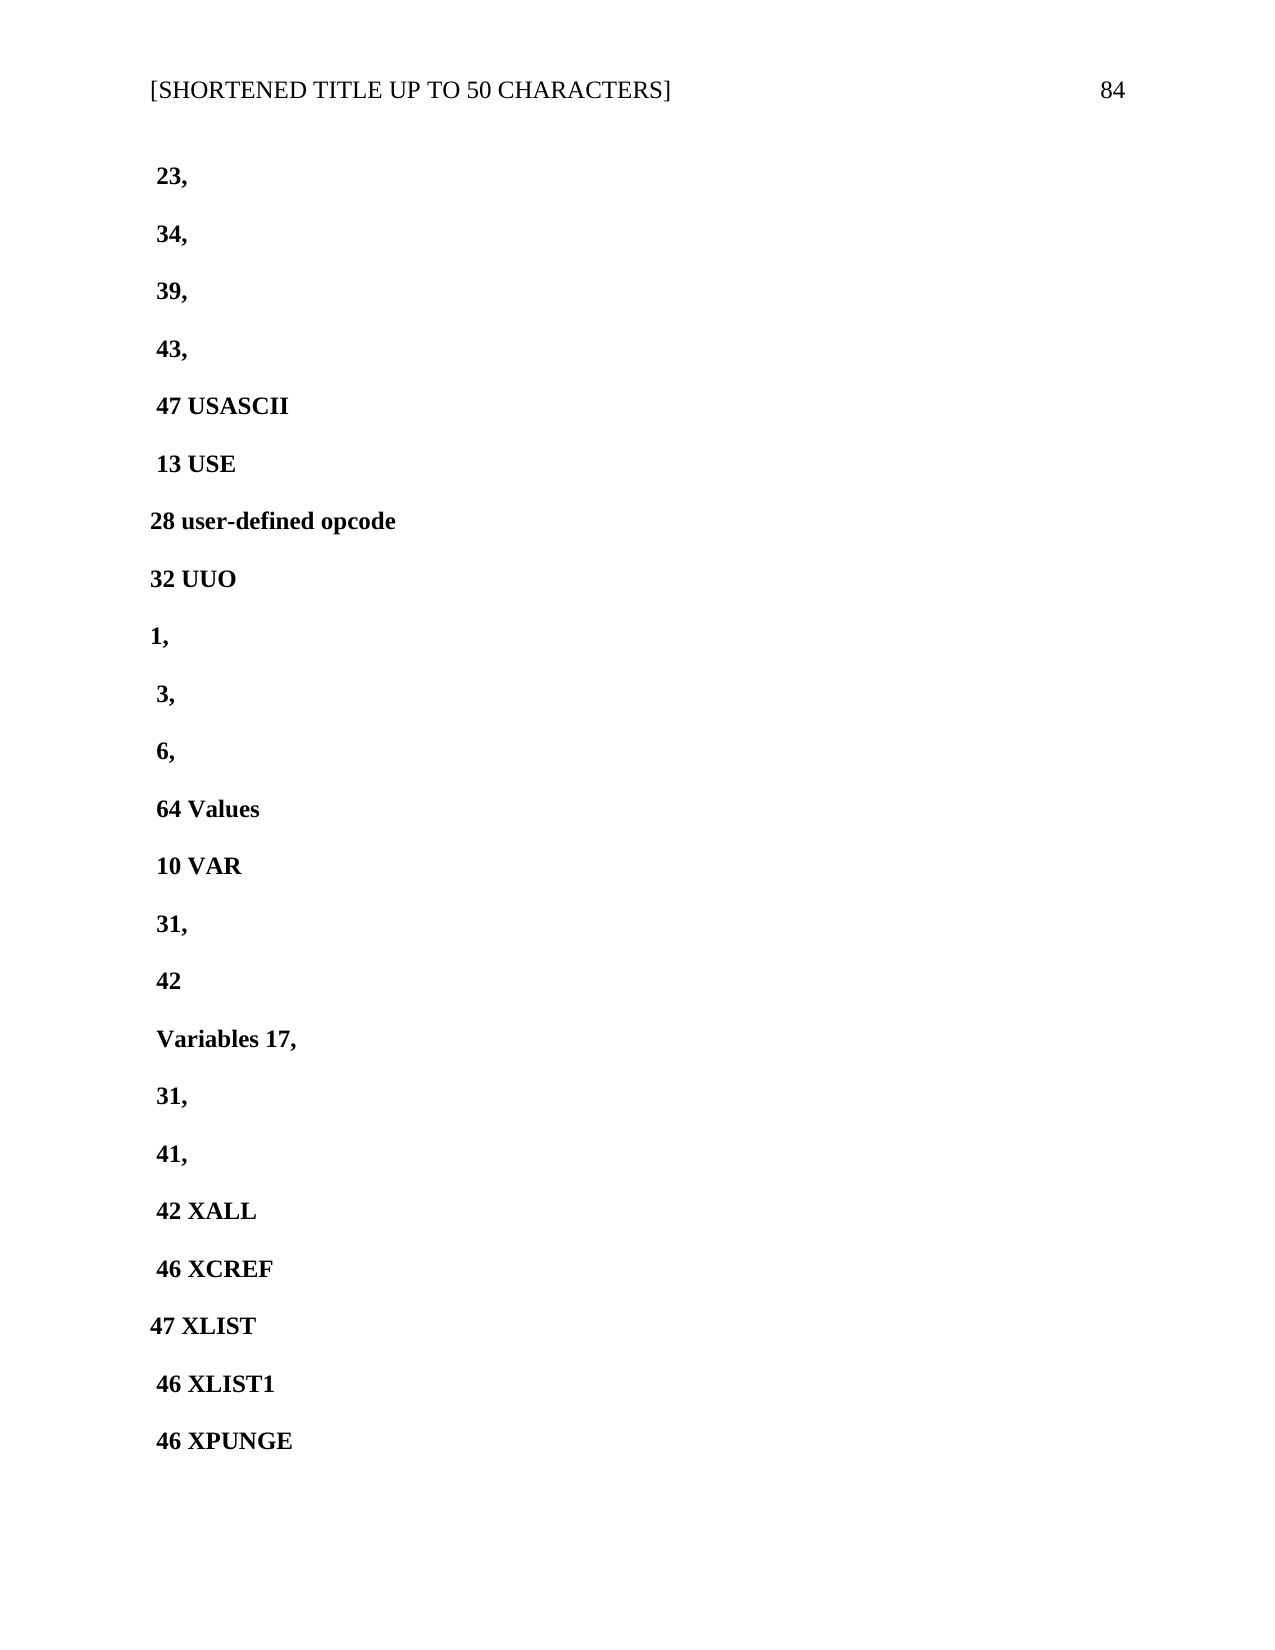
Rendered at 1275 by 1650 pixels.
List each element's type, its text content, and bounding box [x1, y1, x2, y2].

text 28 user-defined opcode [150, 506, 1125, 535]
text 3, [150, 679, 1125, 707]
text 1, [150, 621, 1125, 650]
text 32 UUO [150, 564, 1125, 592]
text 39, [150, 276, 1125, 305]
text 31, [150, 909, 1125, 937]
text 10 VAR [150, 851, 1125, 880]
text 31, [150, 1081, 1125, 1110]
text 47 USASCII [150, 391, 1125, 420]
text 46 XCREF [150, 1254, 1125, 1282]
text 46 XPUNGE [150, 1426, 1125, 1455]
text 42 [150, 966, 1125, 995]
text 41, [150, 1139, 1125, 1167]
text 64 Values [150, 794, 1125, 822]
text 13 USE [150, 449, 1125, 477]
text 34, [150, 219, 1125, 247]
text Variables 17, [150, 1024, 1125, 1052]
text 43, [150, 334, 1125, 362]
text 46 XLIST1 [150, 1369, 1125, 1397]
text 42 XALL [150, 1196, 1125, 1225]
text 23, [150, 161, 1125, 190]
text 6, [150, 736, 1125, 765]
text 47 XLIST [150, 1311, 1125, 1340]
